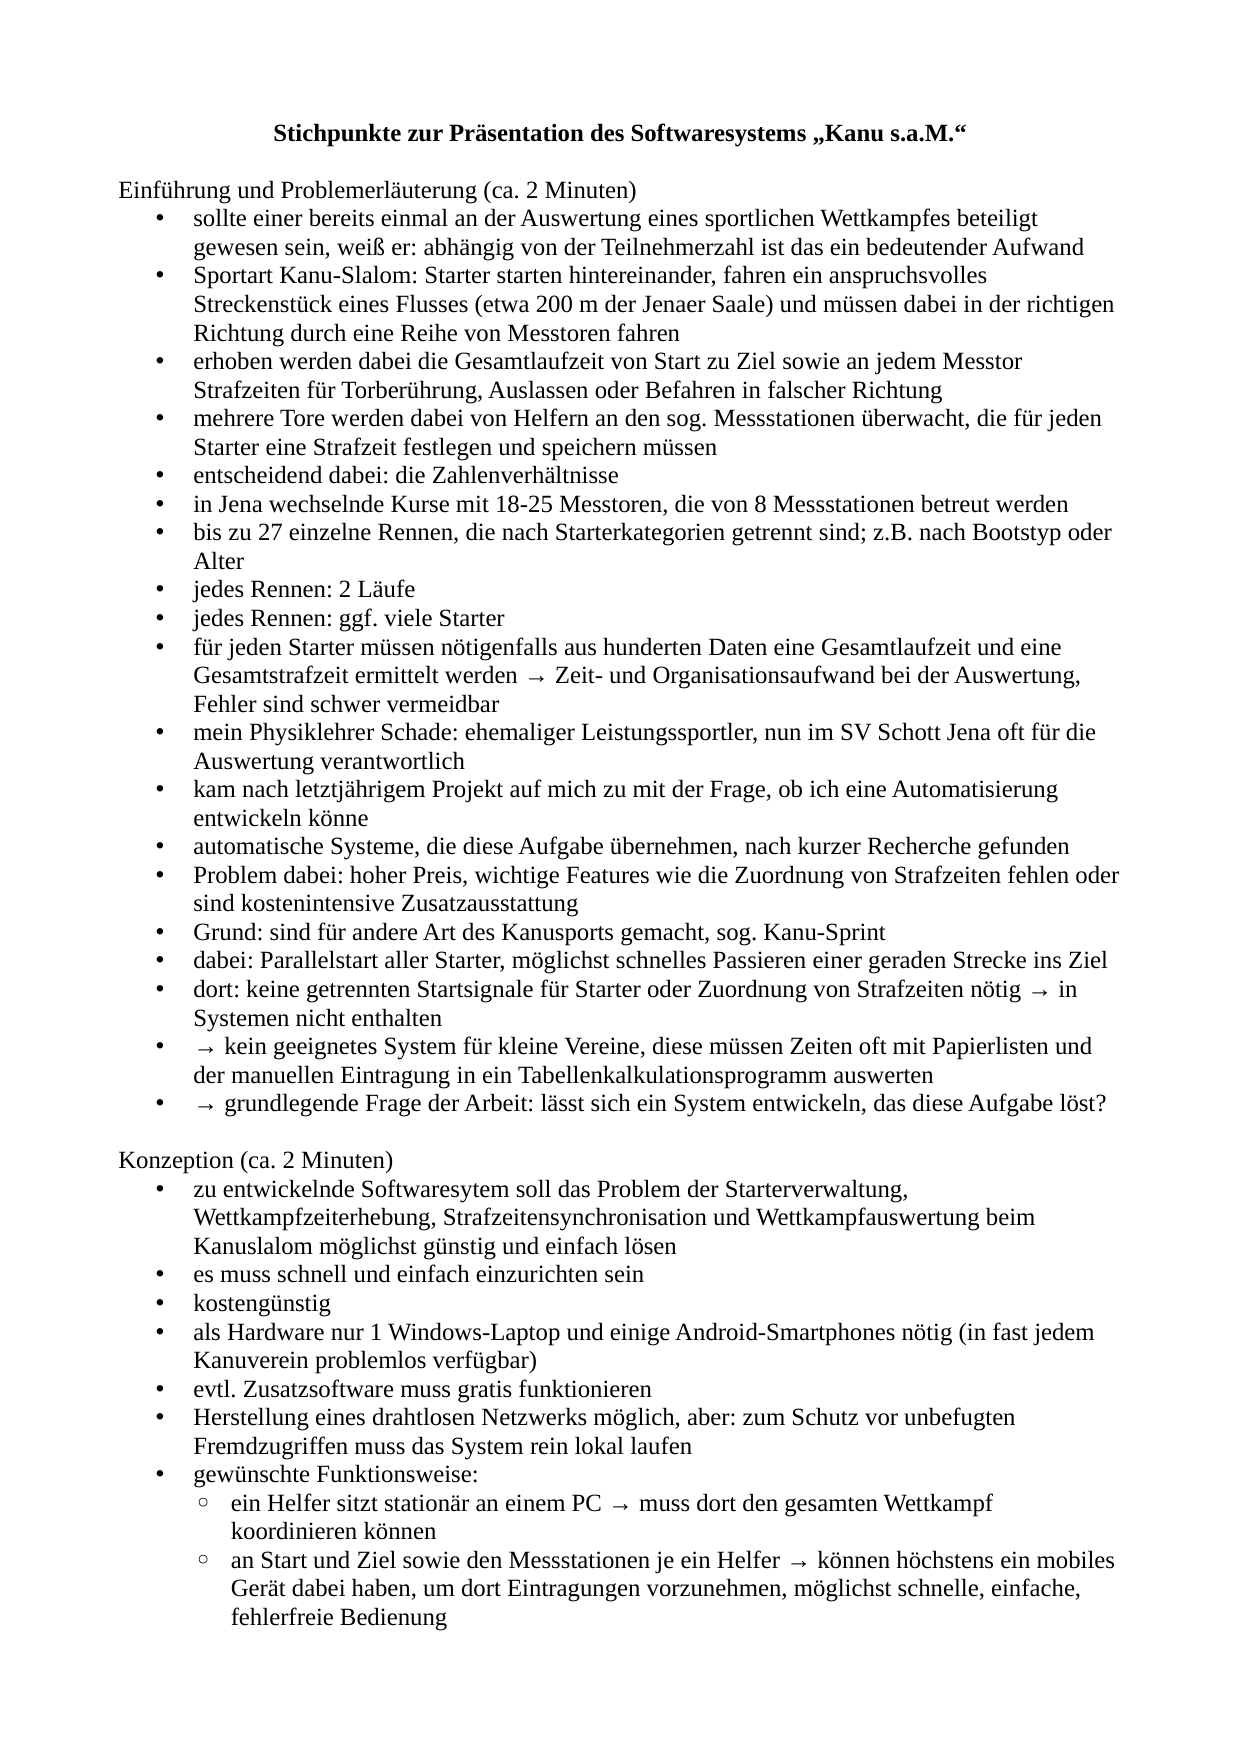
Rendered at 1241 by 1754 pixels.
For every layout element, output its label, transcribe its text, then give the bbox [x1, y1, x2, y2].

list → grundlegende Frage der Arbeit: lässt sich ein System entwickeln, das diese Aufgabe löst? [156, 1088, 1122, 1117]
list an Start und Ziel sowie den Messstationen je ein Helfer → können höchstens ein mobiles Gerät dabei haben, um dort Eintragungen vorzunehmen, möglichst schnelle, einfache, fehlerfreie Bedienung [193, 1545, 1122, 1631]
list als Hardware nur 1 Windows-Laptop und einige Android-Smartphones nötig (in fast jedem Kanuverein problemlos verfügbar) [156, 1317, 1122, 1374]
list zu entwickelnde Softwaresytem soll das Problem der Starterverwaltung, Wettkampfzeiterhebung, Strafzeitensynchronisation und Wettkampfauswertung beim Kanuslalom möglichst günstig und einfach lösen [156, 1174, 1122, 1260]
list dort: keine getrennten Startsignale für Starter oder Zuordnung von Strafzeiten nötig → in Systemen nicht enthalten [156, 974, 1122, 1031]
list kostengünstig [156, 1288, 1122, 1317]
text Einführung und Problemerläuterung (ca. 2 Minuten) [118, 175, 1122, 204]
list ein Helfer sitzt stationär an einem PC → muss dort den gesamten Wettkampf koordinieren können [193, 1488, 1122, 1545]
list → kein geeignetes System für kleine Vereine, diese müssen Zeiten oft mit Papierlisten und der manuellen Eintragung in ein Tabellenkalkulationsprogramm auswerten [156, 1031, 1122, 1088]
list jedes Rennen: 2 Läufe [156, 575, 1122, 603]
list bis zu 27 einzelne Rennen, die nach Starterkategorien getrennt sind; z.B. nach Bootstyp oder Alter [156, 518, 1122, 575]
list für jeden Starter müssen nötigenfalls aus hunderten Daten eine Gesamtlaufzeit und eine Gesamtstrafzeit ermittelt werden → Zeit- und Organisationsaufwand bei der Auswertung, Fehler sind schwer vermeidbar [156, 632, 1122, 717]
list in Jena wechselnde Kurse mit 18-25 Messtoren, die von 8 Messstationen betreut werden [156, 489, 1122, 518]
list automatische Systeme, die diese Aufgabe übernehmen, nach kurzer Recherche gefunden [156, 832, 1122, 860]
list gewünschte Funktionsweise: [156, 1459, 1122, 1488]
list mein Physiklehrer Schade: ehemaliger Leistungssportler, nun im SV Schott Jena oft für die Auswertung verantwortlich [156, 717, 1122, 774]
list es muss schnell und einfach einzurichten sein [156, 1260, 1122, 1288]
list mehrere Tore werden dabei von Helfern an den sog. Messstationen überwacht, die für jeden Starter eine Strafzeit festlegen und speichern müssen [156, 403, 1122, 461]
list dabei: Parallelstart aller Starter, möglichst schnelles Passieren einer geraden Strecke ins Ziel [156, 946, 1122, 974]
list Problem dabei: hoher Preis, wichtige Features wie die Zuordnung von Strafzeiten fehlen oder sind kostenintensive Zusatzausstattung [156, 860, 1122, 917]
list sollte einer bereits einmal an der Auswertung eines sportlichen Wettkampfes beteiligt gewesen sein, weiß er: abhängig von der Teilnehmerzahl ist das ein bedeutender Aufwand [156, 204, 1122, 261]
list jedes Rennen: ggf. viele Starter [156, 603, 1122, 632]
list Sportart Kanu-Slalom: Starter starten hintereinander, fahren ein anspruchsvolles Streckenstück eines Flusses (etwa 200 m der Jenaer Saale) und müssen dabei in der richtigen Richtung durch eine Reihe von Messtoren fahren [156, 261, 1122, 346]
text Konzeption (ca. 2 Minuten) [118, 1146, 1122, 1174]
text Stichpunkte zur Präsentation des Softwaresystems „Kanu s.a.M.“ [118, 118, 1122, 147]
list entscheidend dabei: die Zahlenverhältnisse [156, 461, 1122, 489]
list kam nach letztjährigem Projekt auf mich zu mit der Frage, ob ich eine Automatisierung entwickeln könne [156, 774, 1122, 832]
list Grund: sind für andere Art des Kanusports gemacht, sog. Kanu-Sprint [156, 917, 1122, 946]
list Herstellung eines drahtlosen Netzwerks möglich, aber: zum Schutz vor unbefugten Fremdzugriffen muss das System rein lokal laufen [156, 1402, 1122, 1459]
list erhoben werden dabei die Gesamtlaufzeit von Start zu Ziel sowie an jedem Messtor Strafzeiten für Torberührung, Auslassen oder Befahren in falscher Richtung [156, 346, 1122, 403]
list evtl. Zusatzsoftware muss gratis funktionieren [156, 1374, 1122, 1402]
